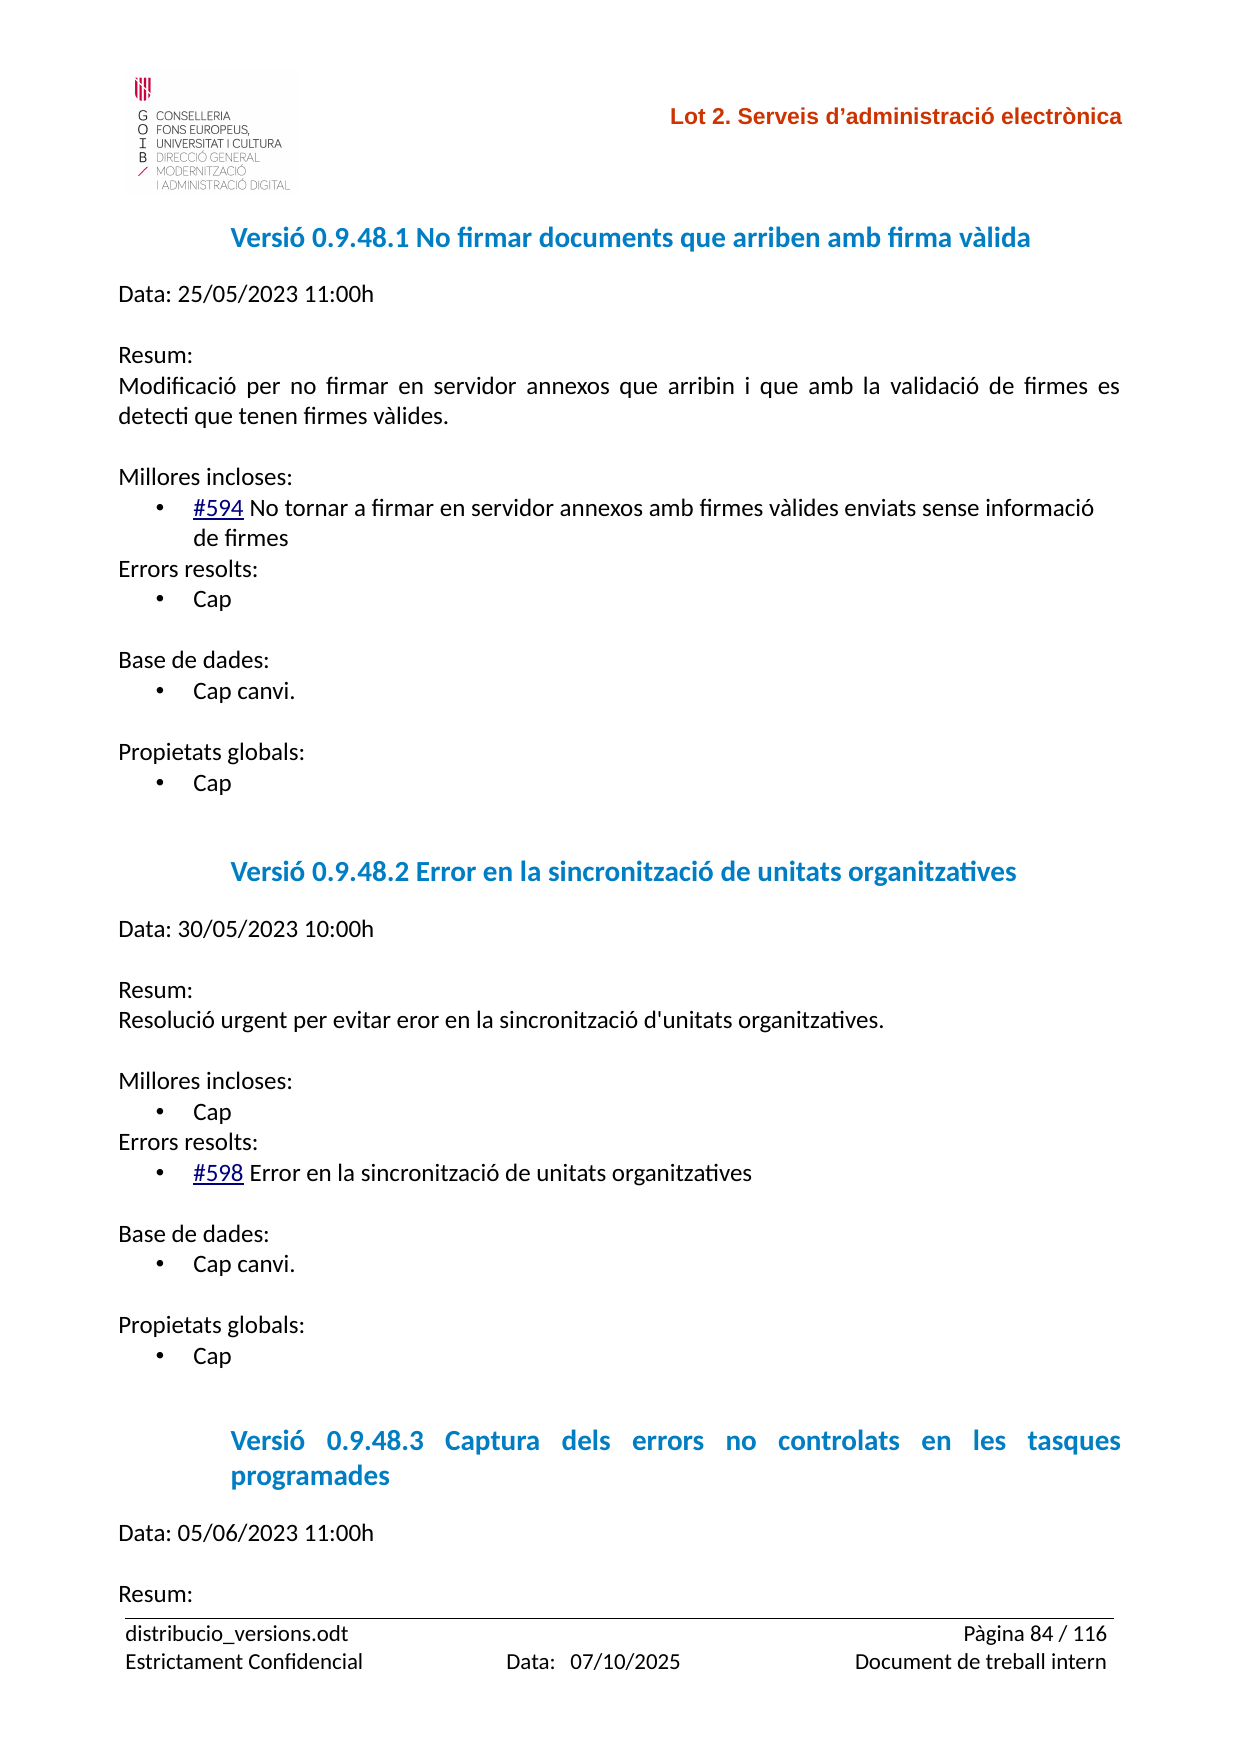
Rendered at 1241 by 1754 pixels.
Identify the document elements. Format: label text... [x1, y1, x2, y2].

list Cap [156, 584, 1122, 614]
text Base de dades: [118, 1218, 1122, 1248]
picture [126, 70, 299, 197]
text Resum: [118, 1578, 1122, 1608]
text Millores incloses: [118, 1065, 1122, 1096]
text Data: 05/06/2023 11:00h [118, 1517, 1122, 1547]
text Data: 30/05/2023 10:00h [118, 913, 1122, 943]
subtitle Versió 0.9.48.1 No firmar documents que arriben amb firma vàlida [153, 219, 1122, 255]
list Cap canvi. [156, 675, 1122, 706]
subtitle Versió 0.9.48.2 Error en la sincronització de unitats organitzatives [153, 853, 1122, 889]
text Propietats globals: [118, 736, 1122, 767]
list Cap [156, 1096, 1122, 1126]
list Cap [156, 767, 1122, 797]
list Cap [156, 1340, 1122, 1371]
text Errors resolts: [118, 1126, 1122, 1157]
text Millores incloses: [118, 462, 1122, 492]
subtitle Versió 0.9.48.3 Captura dels errors no controlats en les tasques programades [153, 1422, 1122, 1493]
text Errors resolts: [118, 553, 1122, 584]
text Modificació per no firmar en servidor annexos que arribin i que amb la validació de firmes es detecti que tenen firmes vàlides. [118, 370, 1122, 431]
text Propietats globals: [118, 1309, 1122, 1340]
text Resum: [118, 339, 1122, 370]
list #594 No tornar a firmar en servidor annexos amb firmes vàlides enviats sense informació de firmes [156, 492, 1122, 553]
text Resum: [118, 974, 1122, 1004]
list #598 Error en la sincronització de unitats organitzatives [156, 1157, 1122, 1187]
list Cap canvi. [156, 1248, 1122, 1279]
text Data: 25/05/2023 11:00h [118, 278, 1122, 309]
text Resolució urgent per evitar eror en la sincronització d'unitats organitzatives. [118, 1004, 1122, 1035]
text Base de dades: [118, 645, 1122, 675]
